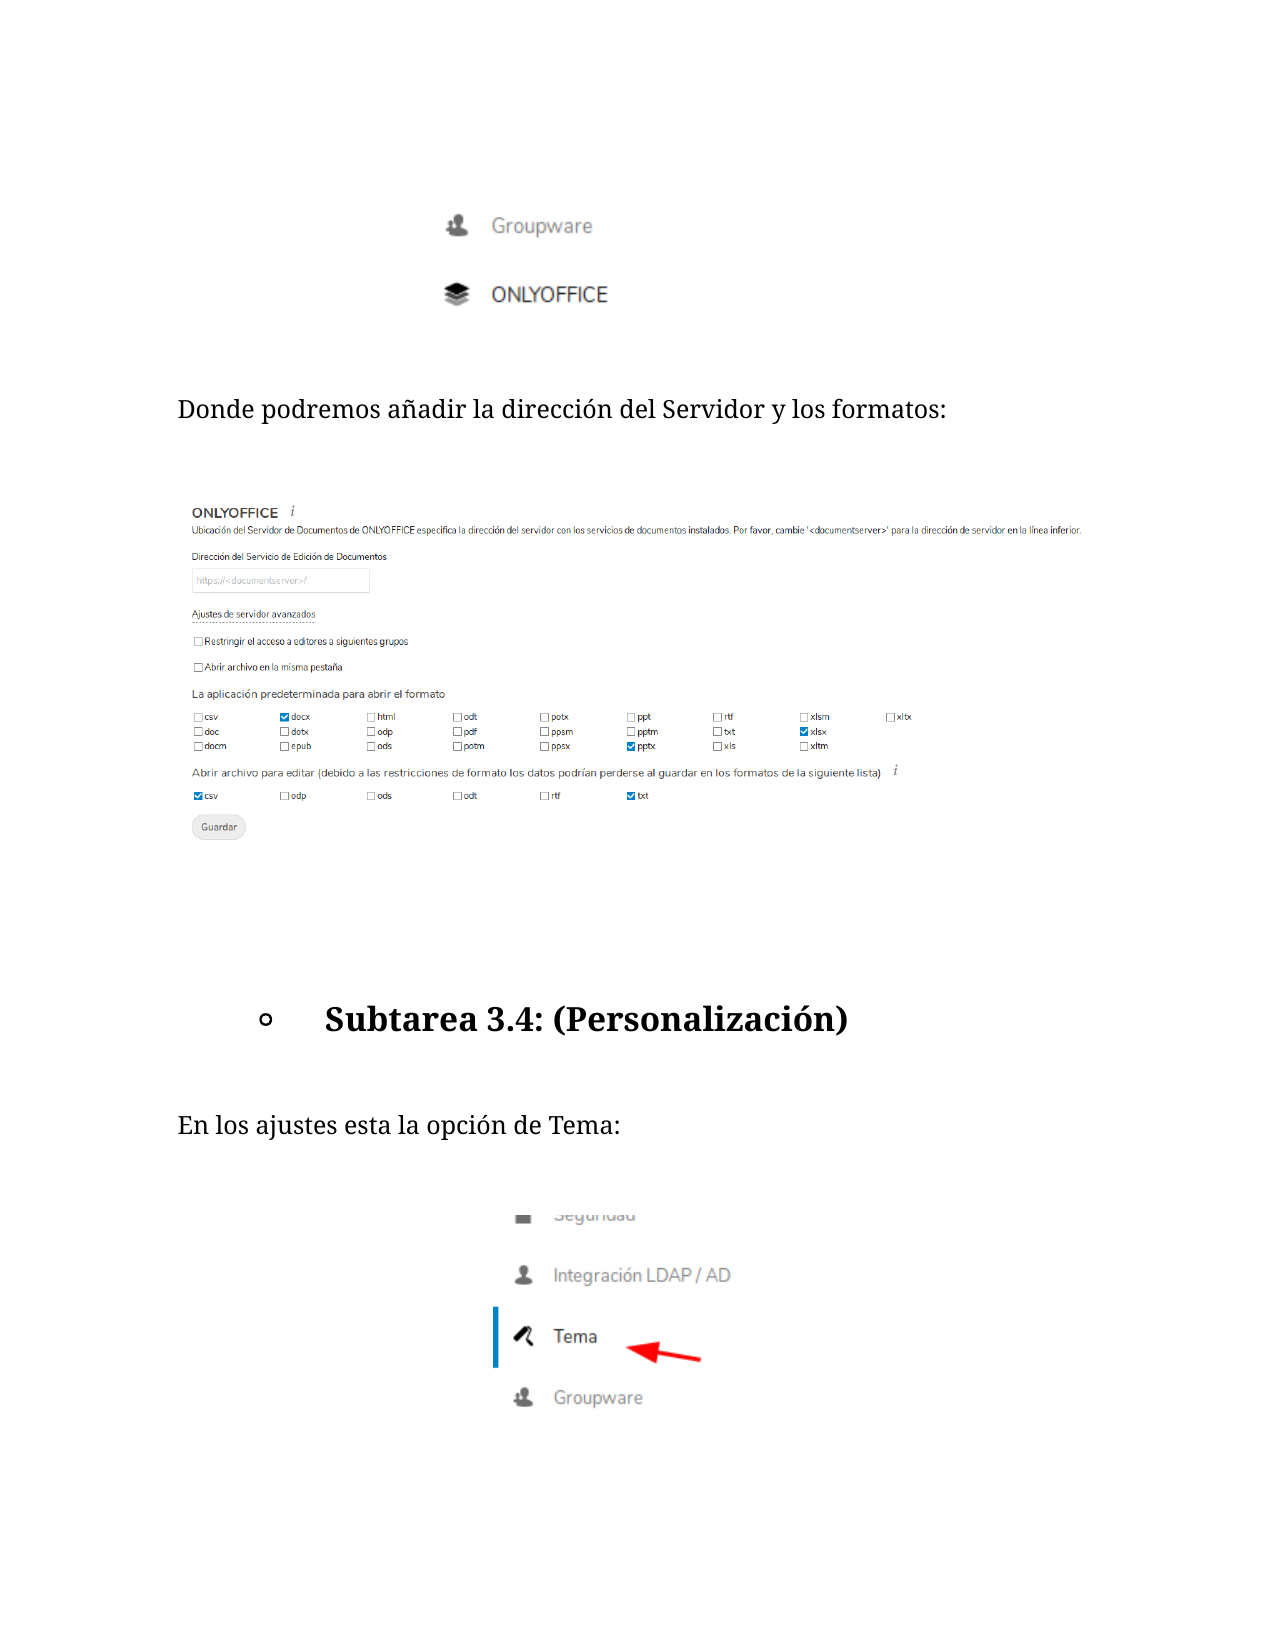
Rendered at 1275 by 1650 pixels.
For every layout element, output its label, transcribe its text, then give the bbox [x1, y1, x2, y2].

text Donde podremos añadir la dirección del Servidor y los formatos: [177, 391, 1098, 425]
picture [493, 1215, 783, 1425]
picture [177, 498, 1098, 863]
text En los ajustes esta la opción de Tema: [177, 1107, 1098, 1142]
subtitle Subtarea 3.4: (Personalización) [252, 996, 1098, 1041]
picture [429, 194, 861, 348]
